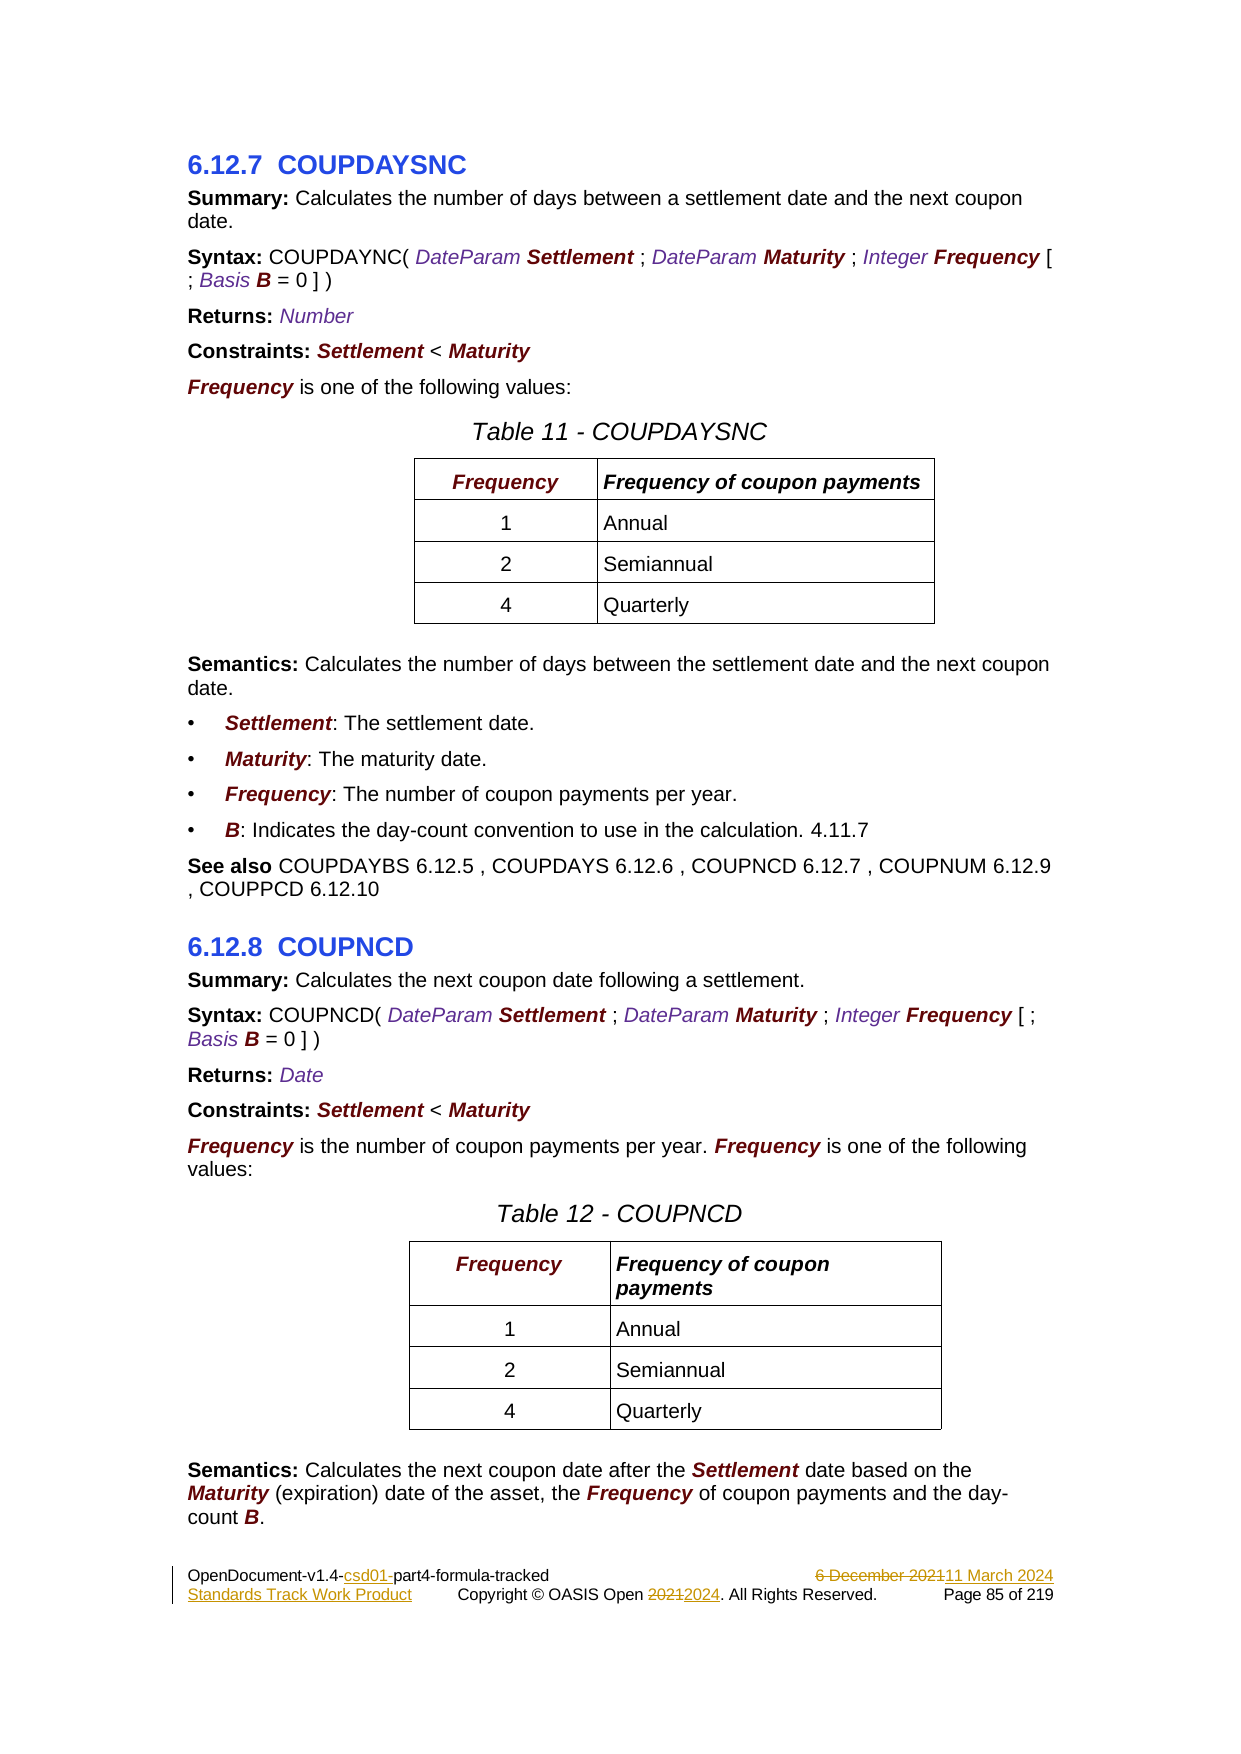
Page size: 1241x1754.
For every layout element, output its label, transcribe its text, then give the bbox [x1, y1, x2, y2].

table_cell 1 [415, 500, 597, 541]
text Returns: Number [187, 304, 1053, 328]
text Frequency is one of the following values: [187, 376, 1053, 399]
text Table 12 - COUPNCD [187, 1200, 1053, 1228]
text Constraints: Settlement < Maturity [187, 1099, 1053, 1122]
text Syntax: COUPNCD( DateParam Settlement ; DateParam Maturity ; Integer Frequency [ ; Basis B = 0 ] ) [187, 1004, 1053, 1051]
text Syntax: COUPDAYNC( DateParam Settlement ; DateParam Maturity ; Integer Frequency [ ; Basis B = 0 ] ) [187, 245, 1053, 292]
table_cell Quarterly [611, 1389, 941, 1429]
table_cell 4 [415, 583, 597, 623]
table_header Frequency of coupon payments [598, 459, 934, 499]
table_cell Annual [611, 1306, 941, 1346]
table_cell Semiannual [611, 1347, 941, 1387]
table_cell Annual [598, 500, 934, 541]
list Settlement: The settlement date. [187, 712, 1053, 735]
subtitle COUPDAYSNC [187, 150, 1053, 180]
text Summary: Calculates the next coupon date following a settlement. [187, 968, 1053, 992]
list Frequency: The number of coupon payments per year. [187, 783, 1053, 806]
table_cell 4 [410, 1389, 610, 1429]
text Frequency is the number of coupon payments per year. Frequency is one of the following values: [187, 1134, 1053, 1181]
table_header Frequency [410, 1242, 610, 1305]
subtitle COUPNCD [187, 932, 1053, 962]
list Maturity: The maturity date. [187, 747, 1053, 771]
text Returns: Date [187, 1063, 1053, 1087]
table_header Frequency of coupon payments [611, 1242, 941, 1305]
text Table 11 - COUPDAYSNC [187, 418, 1053, 446]
table_cell 2 [415, 542, 597, 582]
table_cell Semiannual [598, 542, 934, 582]
table_cell 2 [410, 1347, 610, 1387]
text Constraints: Settlement < Maturity [187, 340, 1053, 363]
text See also COUPDAYBS 6.12.5 , COUPDAYS 6.12.6 , COUPNCD 6.12.7 , COUPNUM 6.12.9 , COUPPCD 6.12.10 [187, 854, 1053, 901]
list B: Indicates the day-count convention to use in the calculation. 4.11.7 [187, 818, 1053, 842]
table_cell 1 [410, 1306, 610, 1346]
table_header Frequency [415, 459, 597, 499]
text Semantics: Calculates the number of days between the settlement date and the next coupon date. [187, 629, 1053, 699]
table_cell Quarterly [598, 583, 934, 623]
text Summary: Calculates the number of days between a settlement date and the next coupon date. [187, 186, 1053, 233]
text Semantics: Calculates the next coupon date after the Settlement date based on the Maturity (expiration) date of the asset, the Frequency of coupon payments and the day-count B. [187, 1435, 1053, 1529]
